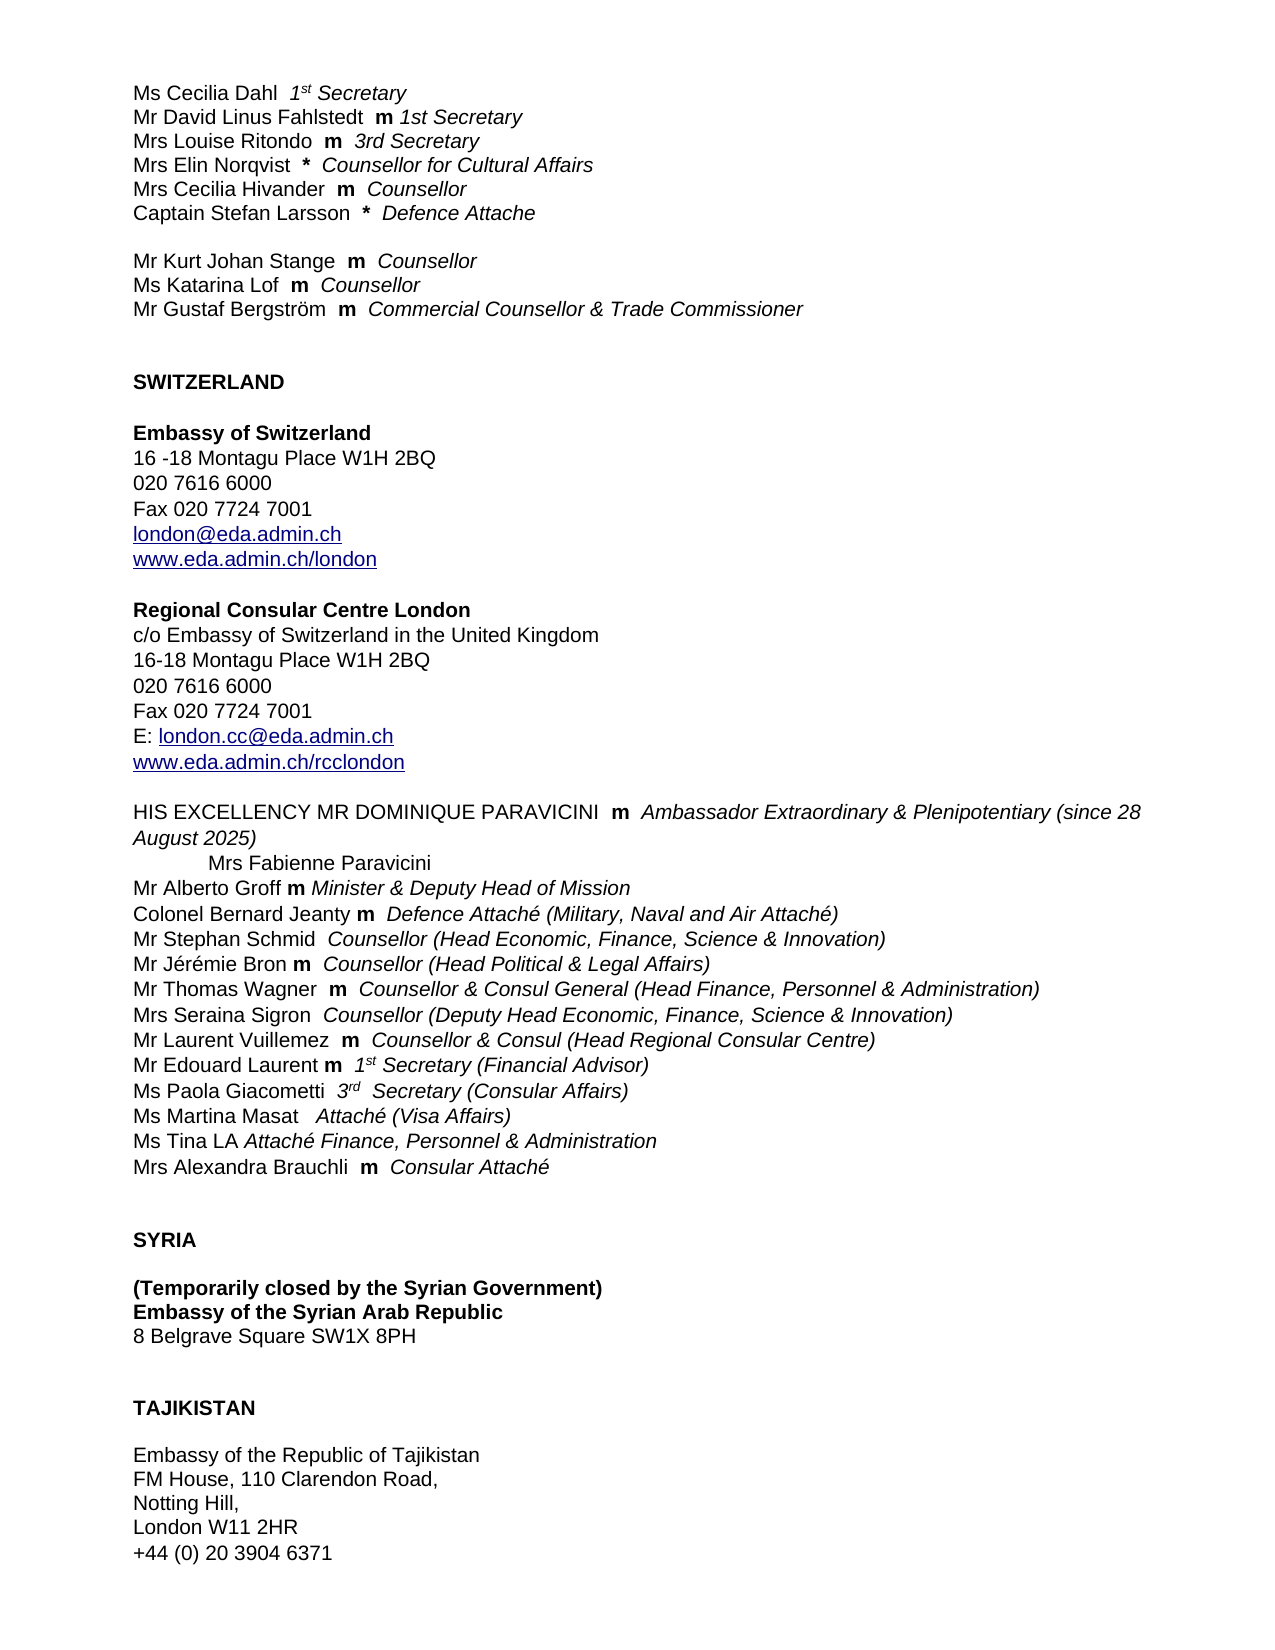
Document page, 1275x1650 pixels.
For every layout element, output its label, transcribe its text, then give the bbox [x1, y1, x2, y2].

text Captain Stefan Larsson * Defence Attache [133, 201, 1181, 225]
text 16 -18 Montagu Place W1H 2BQ [133, 446, 1181, 470]
subtitle SYRIA [133, 1228, 1181, 1252]
text Mr Thomas Wagner m Counsellor & Consul General (Head Finance, Personnel & Administration) [133, 977, 1181, 1001]
text TAJIKISTAN [133, 1395, 1181, 1419]
text Colonel Bernard Jeanty m Defence Attaché (Military, Naval and Air Attaché) [133, 901, 1181, 925]
text 020 7616 6000 [133, 471, 1181, 495]
text Embassy of the Republic of Tajikistan [133, 1443, 1181, 1467]
text Mrs Elin Norqvist * Counsellor for Cultural Affairs [133, 153, 1181, 177]
text 8 Belgrave Square SW1X 8PH [133, 1323, 1181, 1347]
text www.eda.admin.ch/rcclondon [133, 749, 1181, 773]
text Ms Cecilia Dahl 1st Secretary [133, 81, 1181, 105]
text Mr Laurent Vuillemez m Counsellor & Consul (Head Regional Consular Centre) [133, 1028, 1181, 1052]
text Mrs Fabienne Paravicini [133, 851, 1181, 875]
text Mr David Linus Fahlstedt m 1st Secretary [133, 105, 1181, 129]
text Mr Jérémie Bron m Counsellor (Head Political & Legal Affairs) [133, 952, 1181, 976]
text Mr Edouard Laurent m 1st Secretary (Financial Advisor) [133, 1053, 1181, 1077]
text london@eda.admin.ch [133, 522, 1181, 546]
text HIS EXCELLENCY MR DOMINIQUE PARAVICINI m Ambassador Extraordinary & Plenipotentiary (since 28 August 2025) [133, 800, 1181, 849]
text Ms Martina Masat Attaché (Visa Affairs) [133, 1104, 1181, 1128]
text Ms Tina LA Attaché Finance, Personnel & Administration [133, 1129, 1181, 1153]
text 020 7616 6000 [133, 673, 1181, 697]
text Mr Alberto Groff m Minister & Deputy Head of Mission [133, 876, 1181, 900]
text Mr Kurt Johan Stange m Counsellor [133, 249, 1181, 273]
text Mrs Alexandra Brauchli m Consular Attaché [133, 1154, 1181, 1178]
text Embassy of the Syrian Arab Republic [133, 1299, 1181, 1323]
text E: london.cc@eda.admin.ch [133, 724, 1181, 748]
text Mr Gustaf Bergström m Commercial Counsellor & Trade Commissioner [133, 297, 1181, 321]
text +44 (0) 20 3904 6371 [133, 1539, 1181, 1566]
text Notting Hill, [133, 1491, 1181, 1515]
text London W11 2HR [133, 1515, 1181, 1539]
text (Temporarily closed by the Syrian Government) [133, 1276, 1181, 1299]
text www.eda.admin.ch/london [133, 547, 1181, 571]
text Embassy of Switzerland [133, 420, 1181, 444]
text c/o Embassy of Switzerland in the United Kingdom [133, 623, 1181, 647]
text Regional Consular Centre London [133, 598, 1181, 622]
text SWITZERLAND [133, 370, 1181, 394]
text Fax 020 7724 7001 [133, 699, 1181, 723]
text Ms Katarina Lof m Counsellor [133, 273, 1181, 297]
text Mr Stephan Schmid Counsellor (Head Economic, Finance, Science & Innovation) [133, 927, 1181, 951]
text Ms Paola Giacometti 3rd Secretary (Consular Affairs) [133, 1078, 1181, 1102]
text FM House, 110 Clarendon Road, [133, 1467, 1181, 1491]
text Mrs Louise Ritondo m 3rd Secretary [133, 129, 1181, 153]
text Fax 020 7724 7001 [133, 496, 1181, 520]
text 16-18 Montagu Place W1H 2BQ [133, 648, 1181, 672]
text Mrs Seraina Sigron Counsellor (Deputy Head Economic, Finance, Science & Innovation) [133, 1003, 1181, 1027]
text Mrs Cecilia Hivander m Counsellor [133, 177, 1181, 201]
